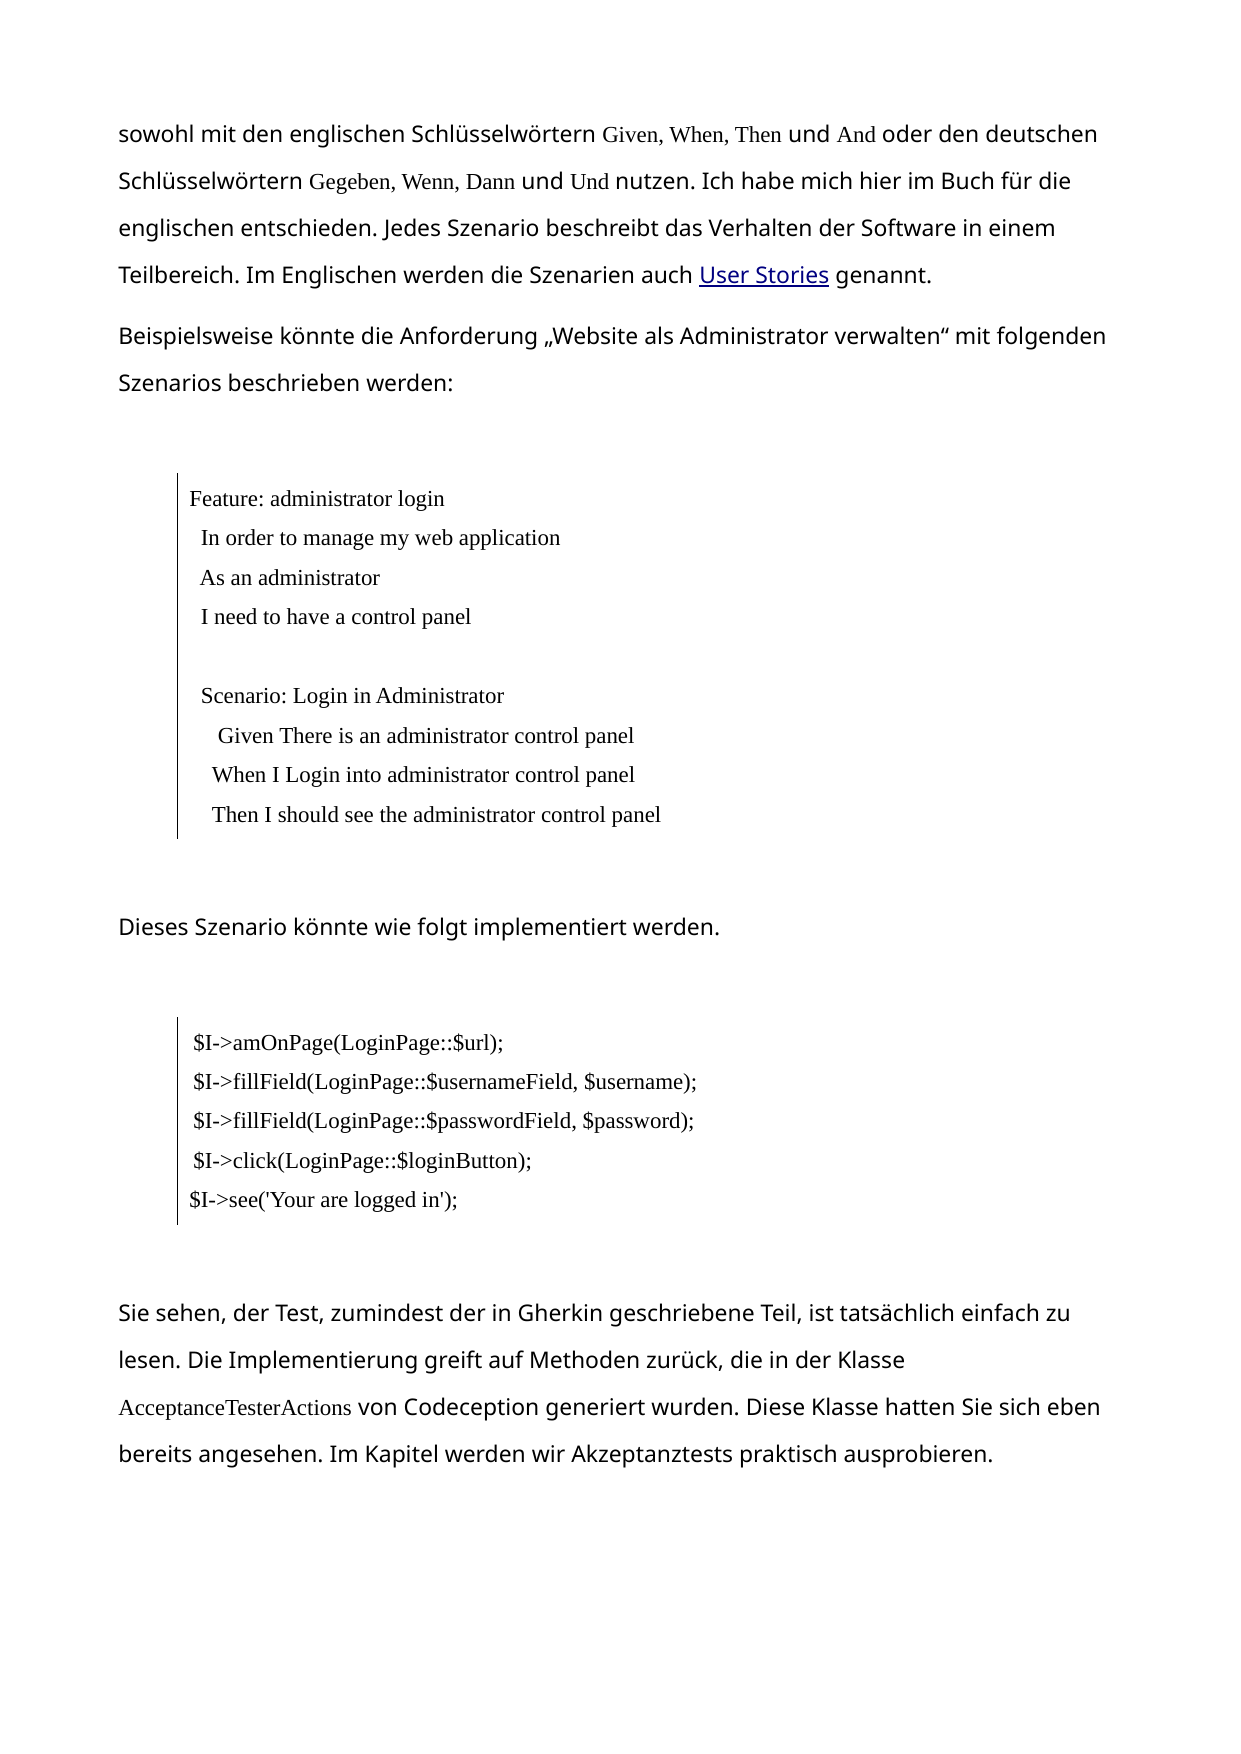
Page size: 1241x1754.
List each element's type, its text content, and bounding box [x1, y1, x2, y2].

text Dieses Szenario könnte wie folgt implementiert werden. [118, 911, 1122, 942]
text sowohl mit den englischen Schlüsselwörtern Given, When, Then und And oder den deutschen Schlüsselwörtern Gegeben, Wenn, Dann und Und nutzen. Ich habe mich hier im Buch für die englischen entschieden. Jedes Szenario beschreibt das Verhalten der Software in einem Teilbereich. Im Englischen werden die Szenarien auch User Stories genannt. [118, 118, 1122, 290]
text $I->amOnPage(LoginPage::$url); $I->fillField(LoginPage::$usernameField, $username); $I->fillField(LoginPage::$passwordField, $password); $I->click(LoginPage::$loginButton); $I->see('Your are logged in'); [178, 1017, 1122, 1225]
text Beispielsweise könnte die Anforderung „Website als Administrator verwalten“ mit folgenden Szenarios beschrieben werden: [118, 320, 1122, 398]
text Sie sehen, der Test, zumindest der in Gherkin geschriebene Teil, ist tatsächlich einfach zu lesen. Die Implementierung greift auf Methoden zurück, die in der Klasse AcceptanceTesterActions von Codeception generiert wurden. Diese Klasse hatten Sie sich eben bereits angesehen. Im Kapitel werden wir Akzeptanztests praktisch ausprobieren. [118, 1297, 1122, 1469]
text Feature: administrator login In order to manage my web application As an administrator I need to have a control panel Scenario: Login in Administrator Given There is an administrator control panel When I Login into administrator control panel Then I should see the administrator control panel [178, 473, 1122, 839]
